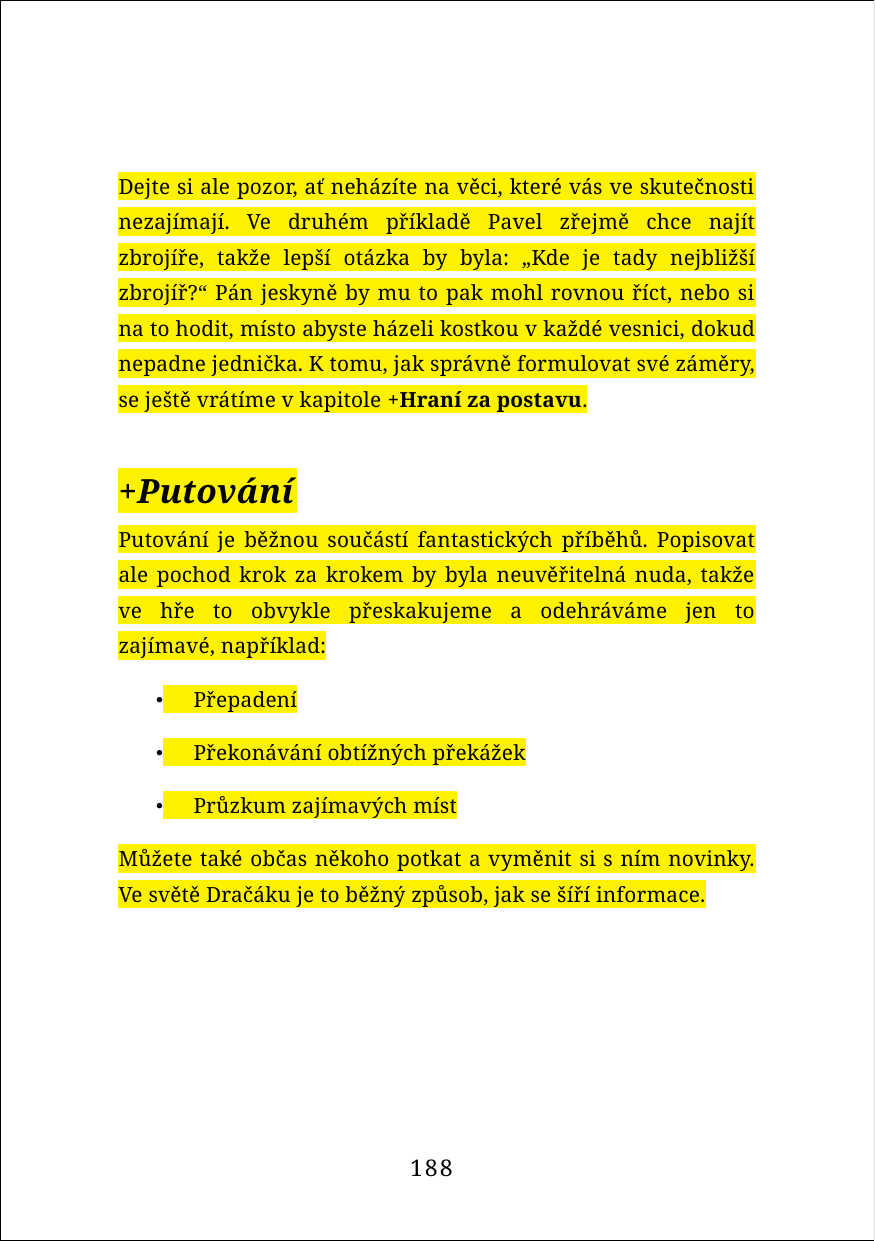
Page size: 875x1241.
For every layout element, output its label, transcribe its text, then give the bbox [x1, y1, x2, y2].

text Dejte si ale pozor, ať neházíte na věci, které vás ve skutečnosti nezajímají. Ve druhém příkladě Pavel zřejmě chce najít zbrojíře, takže lepší otázka by byla: „Kde je tady nejbližší zbrojíř?“ Pán jeskyně by mu to pak mohl rovnou říct, nebo si na to hodit, místo abyste házeli kostkou v každé vesnici, dokud nepadne jednička. K tomu, jak správně formulovat své záměry, se ještě vrátíme v kapitole +Hraní za postavu. [118, 172, 756, 413]
subtitle +Putování [118, 468, 756, 513]
text Můžete také občas někoho potkat a vyměnit si s ním novinky. Ve světě Dračáku je to běžný způsob, jak se šíří informace. [118, 844, 756, 908]
list Překonávání obtížných překážek [156, 738, 756, 766]
list Přepadení [156, 685, 756, 713]
text Putování je běžnou součástí fantastických příběhů. Popisovat ale pochod krok za krokem by byla neuvěřitelná nuda, takže ve hře to obvykle přeskakujeme a odehráváme jen to zajímavé, například: [118, 525, 756, 660]
list Průzkum zajímavých míst [156, 791, 756, 819]
